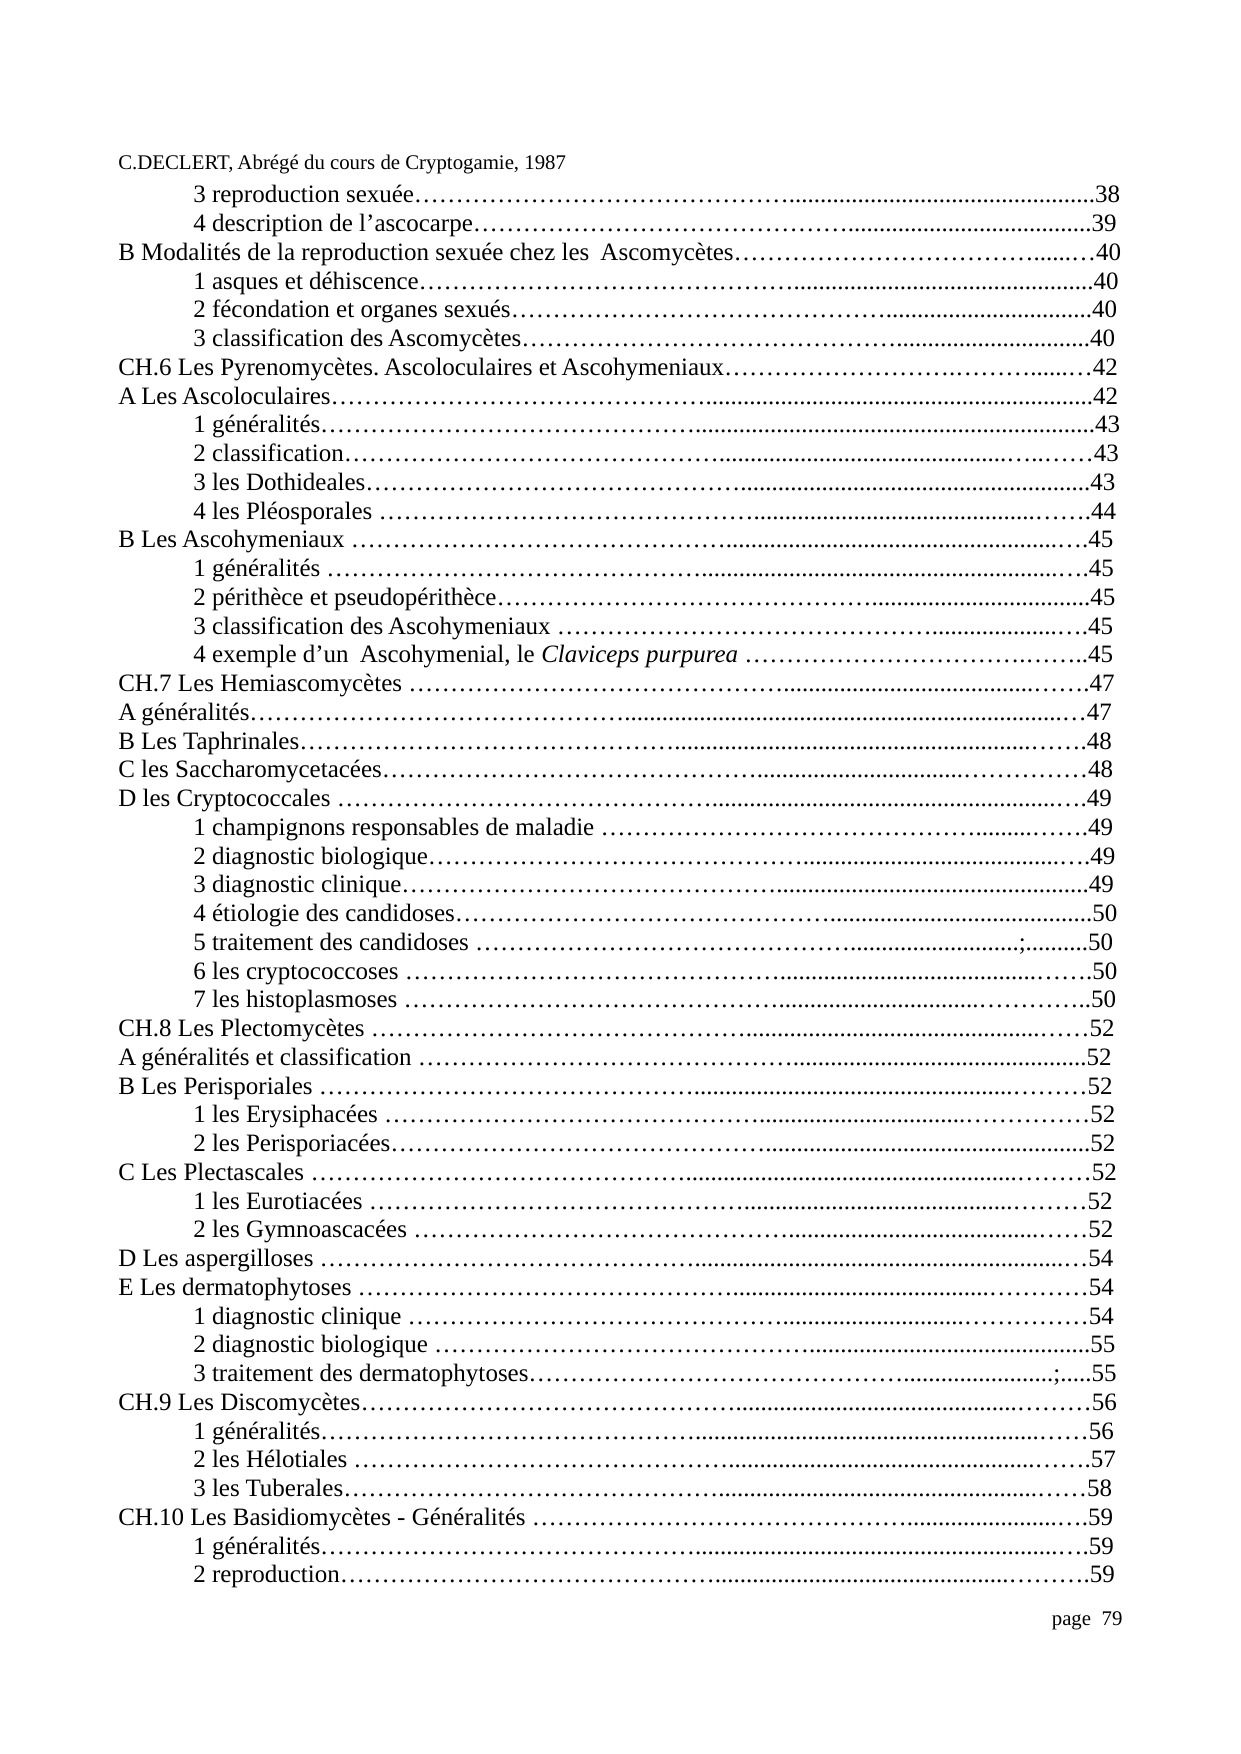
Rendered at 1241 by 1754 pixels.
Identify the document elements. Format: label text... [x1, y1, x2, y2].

text 3 les Dothideales………………………………………........................................................43 [118, 467, 1122, 496]
text 2 les Perisporiacées………………………………………....................................................52 [118, 1128, 1122, 1157]
text 3 les Tuberales………………………………………...................................................……58 [118, 1473, 1122, 1502]
text CH.6 Les Pyrenomycètes. Ascoloculaires et Ascohymeniaux……………………….………......…42 [118, 352, 1122, 381]
text 2 diagnostic biologique……………………………………….........................................….49 [118, 841, 1122, 869]
text 6 les cryptococcoses ……………………………………….........................................…….50 [118, 956, 1122, 984]
text 3 traitement des dermatophytoses………………………………………........................;.....55 [118, 1358, 1122, 1387]
text 1 généralités ……………………………………….........................................................….45 [118, 553, 1122, 582]
text 4 étiologie des candidoses………………………………………..........................................50 [118, 898, 1122, 927]
text 1 les Eurotiacées ………………………………………...........................................………52 [118, 1186, 1122, 1214]
text 3 diagnostic clinique………………………………………..................................................49 [118, 869, 1122, 898]
text B Modalités de la reproduction sexuée chez les Ascomycètes………………………………......…40 [118, 237, 1122, 266]
text 2 périthèce et pseudopérithèce………………………………………...................................45 [118, 582, 1122, 611]
text 5 traitement des candidoses ………………………………………...........................;..........50 [118, 927, 1122, 956]
text CH.7 Les Hemiascomycètes ………………………………………........................................…….47 [118, 668, 1122, 697]
text B Les Perisporiales ………………………………………...................................................………52 [118, 1071, 1122, 1099]
text A Les Ascoloculaires………………………………………..............................................................42 [118, 381, 1122, 409]
text 3 classification des Ascohymeniaux ………………………………………....................….45 [118, 611, 1122, 639]
text CH.10 Les Basidiomycètes - Généralités ………………………………………........................….59 [118, 1502, 1122, 1531]
text 3 reproduction sexuée……………………………………….................................................38 [118, 179, 1122, 208]
text 2 classification………………………………………..............................................…..……43 [118, 438, 1122, 467]
text D les Cryptococcales ……………………………………….......................................................….49 [118, 783, 1122, 812]
text 1 asques et déhiscence………………………………………................................................40 [118, 266, 1122, 294]
text 4 description de l’ascocarpe……………………………………….......................................39 [118, 208, 1122, 237]
text 2 les Hélotiales ……………………………………….................................................…….57 [118, 1444, 1122, 1473]
text 4 exemple d’un Ascohymenial, le Claviceps purpurea …………………………….……..45 [118, 639, 1122, 668]
text C Les Plectascales ……………………………………….....................................................………52 [118, 1157, 1122, 1186]
text 1 généralités……………………………………….......................................................……56 [118, 1416, 1122, 1444]
text D Les aspergilloses ………………………………………...........................................................…54 [118, 1243, 1122, 1272]
text CH.8 Les Plectomycètes ………………………………………...............................................……52 [118, 1013, 1122, 1042]
text 2 les Gymnoascacées ………………………………………........................................……52 [118, 1214, 1122, 1243]
text 2 fécondation et organes sexués……………………………………….................................40 [118, 294, 1122, 323]
text 7 les histoplasmoses ………………………………………................................…………..50 [118, 984, 1122, 1013]
text 2 diagnostic biologique ……………………………………….............................................55 [118, 1329, 1122, 1358]
text 2 reproduction………………………………………...............................................……….59 [118, 1559, 1122, 1588]
text 1 généralités………………………………………................................................................43 [118, 409, 1122, 438]
text E Les dermatophytoses ……………………………………….........................................…………54 [118, 1272, 1122, 1301]
text CH.9 Les Discomycètes……………………………………….............................................………56 [118, 1387, 1122, 1416]
text A généralités et classification ………………………………………...............................................52 [118, 1042, 1122, 1071]
text 3 classification des Ascomycètes………………………………………...............................40 [118, 323, 1122, 352]
text A généralités………………………………………......................................................................…47 [118, 697, 1122, 726]
text 1 champignons responsables de maladie ……………………………………….........…….49 [118, 812, 1122, 841]
text 1 les Erysiphacées ……………………………………….................................……………52 [118, 1099, 1122, 1128]
text C les Saccharomycetacées……………………………………….................................……………48 [118, 754, 1122, 783]
text B Les Taphrinales……………………………………….........................................................…….48 [118, 726, 1122, 754]
text 4 les Pléosporales ……………………………………….............................................…….44 [118, 496, 1122, 524]
text 1 diagnostic clinique ……………………………………….............................……………54 [118, 1301, 1122, 1329]
text 1 généralités………………………………………..........................................................….59 [118, 1531, 1122, 1559]
text B Les Ascohymeniaux ……………………………………….....................................................….45 [118, 524, 1122, 553]
